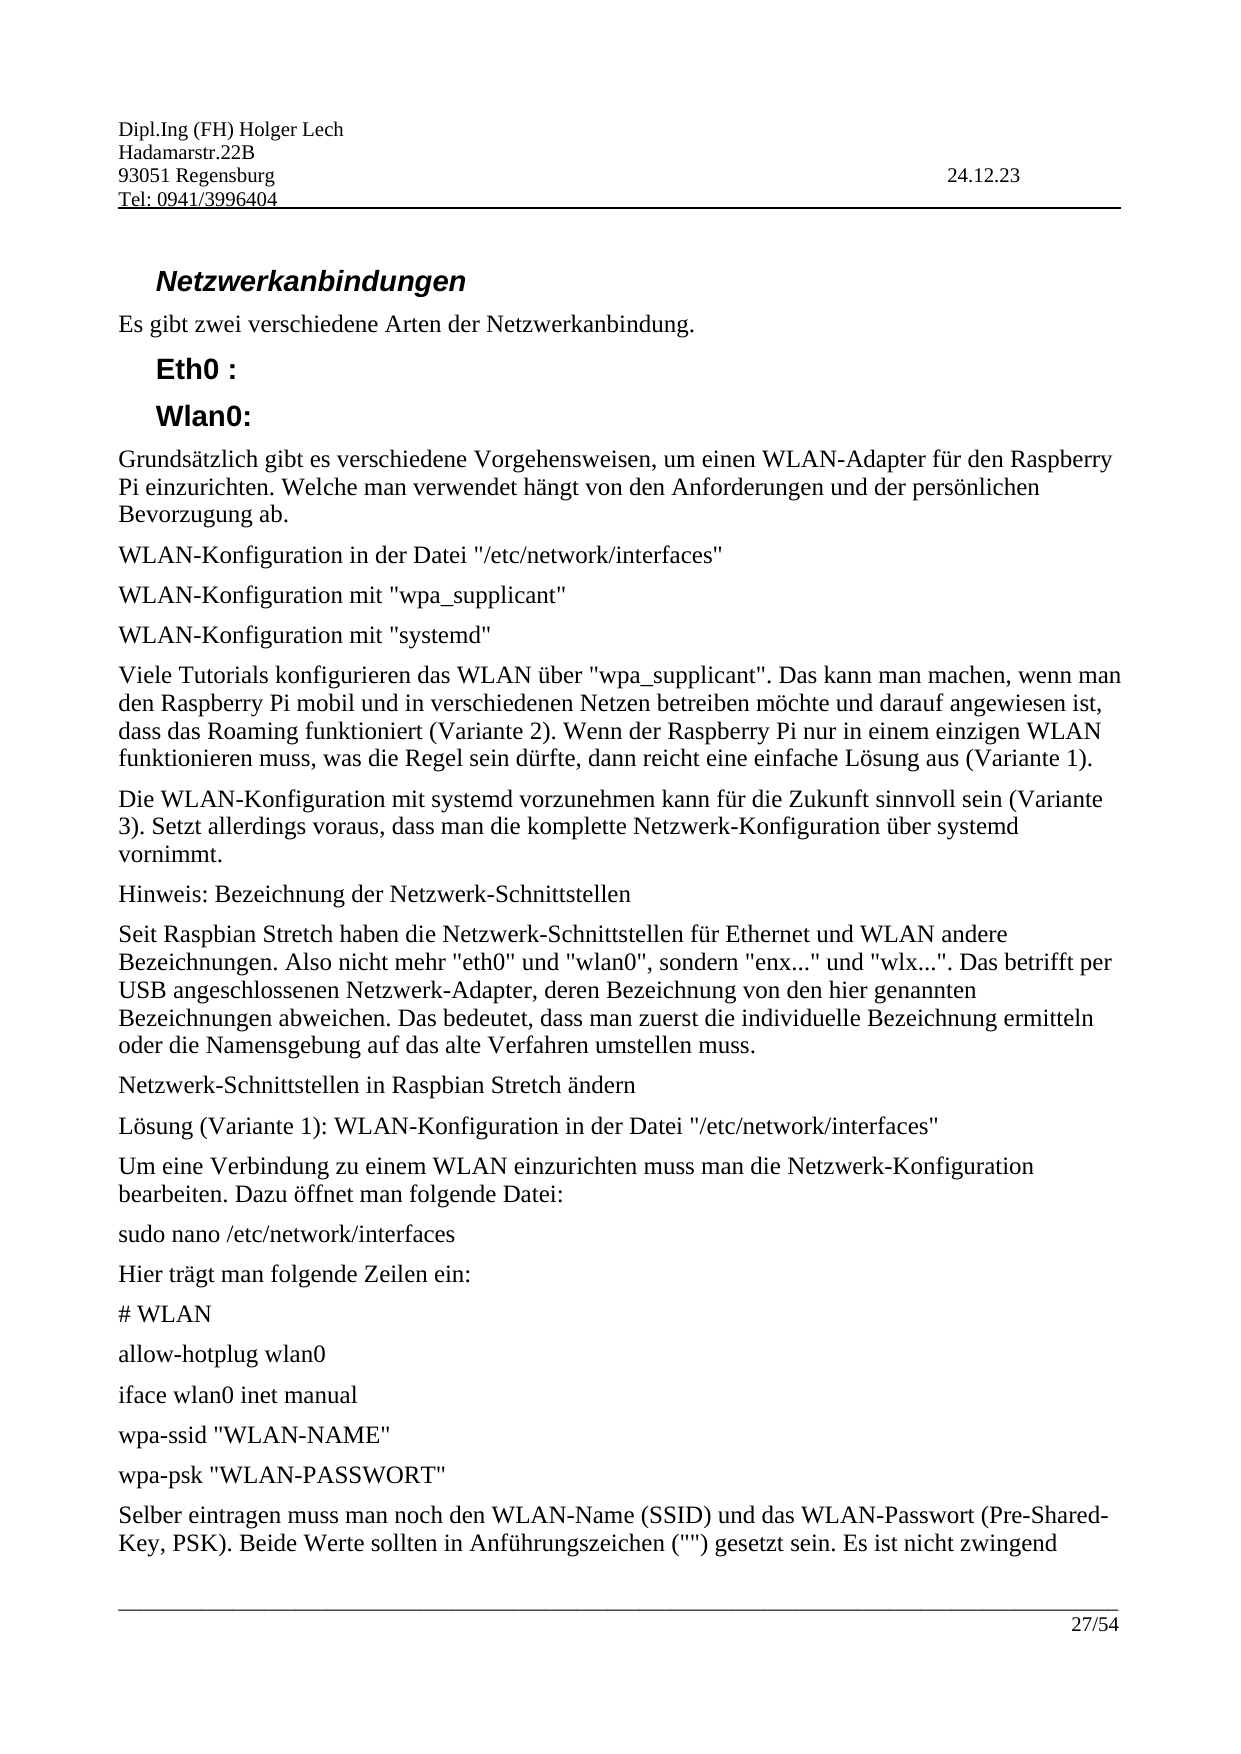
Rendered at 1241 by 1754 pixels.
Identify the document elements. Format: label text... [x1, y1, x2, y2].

text Netzwerk-Schnittstellen in Raspbian Stretch ändern [118, 1072, 1122, 1099]
text allow-hotplug wlan0 [118, 1341, 1122, 1368]
text Seit Raspbian Stretch haben die Netzwerk-Schnittstellen für Ethernet und WLAN andere Bezeichnungen. Also nicht mehr "eth0" und "wlan0", sondern "enx..." und "wlx...". Das betrifft per USB angeschlossenen Netzwerk-Adapter, deren Bezeichnung von den hier genannten Bezeichnungen abweichen. Das bedeutet, dass man zuerst die individuelle Bezeichnung ermitteln oder die Namensgebung auf das alte Verfahren umstellen muss. [118, 921, 1122, 1059]
text Die WLAN-Konfiguration mit systemd vorzunehmen kann für die Zukunft sinnvoll sein (Variante 3). Setzt allerdings voraus, dass man die komplette Netzwerk-Konfiguration über systemd vornimmt. [118, 785, 1122, 868]
text wpa-ssid "WLAN-NAME" [118, 1421, 1122, 1449]
text Hinweis: Bezeichnung der Netzwerk-Schnittstellen [118, 880, 1122, 908]
text Selber eintragen muss man noch den WLAN-Name (SSID) und das WLAN-Passwort (Pre-Shared-Key, PSK). Beide Werte sollten in Anführungszeichen ("") gesetzt sein. Es ist nicht zwingend [118, 1501, 1122, 1557]
text Um eine Verbindung zu einem WLAN einzurichten muss man die Netzwerk-Konfiguration bearbeiten. Dazu öffnet man folgende Datei: [118, 1152, 1122, 1207]
text Grundsätzlich gibt es verschiedene Vorgehensweisen, um einen WLAN-Adapter für den Raspberry Pi einzurichten. Welche man verwendet hängt von den Anforderungen und der persönlichen Bevorzugung ab. [118, 445, 1122, 528]
text iface wlan0 inet manual [118, 1381, 1122, 1408]
text WLAN-Konfiguration mit "wpa_supplicant" [118, 581, 1122, 609]
text Es gibt zwei verschiedene Arten der Netzwerkanbindung. [118, 310, 1122, 338]
text sudo nano /etc/network/interfaces [118, 1220, 1122, 1248]
subtitle Eth0 : [118, 352, 1122, 385]
subtitle Wlan0: [118, 400, 1122, 433]
text Viele Tutorials konfigurieren das WLAN über "wpa_supplicant". Das kann man machen, wenn man den Raspberry Pi mobil und in verschiedenen Netzen betreiben möchte und darauf angewiesen ist, dass das Roaming funktioniert (Variante 2). Wenn der Raspberry Pi nur in einem einzigen WLAN funktionieren muss, was die Regel sein dürfte, dann reicht eine einfache Lösung aus (Variante 1). [118, 661, 1122, 772]
text WLAN-Konfiguration mit "systemd" [118, 621, 1122, 649]
text Hier trägt man folgende Zeilen ein: [118, 1260, 1122, 1288]
subtitle Netzwerkanbindungen [118, 265, 1122, 298]
text # WLAN [118, 1300, 1122, 1328]
text wpa-psk "WLAN-PASSWORT" [118, 1461, 1122, 1489]
text WLAN-Konfiguration in der Datei "/etc/network/interfaces" [118, 541, 1122, 568]
text Lösung (Variante 1): WLAN-Konfiguration in der Datei "/etc/network/interfaces" [118, 1112, 1122, 1139]
